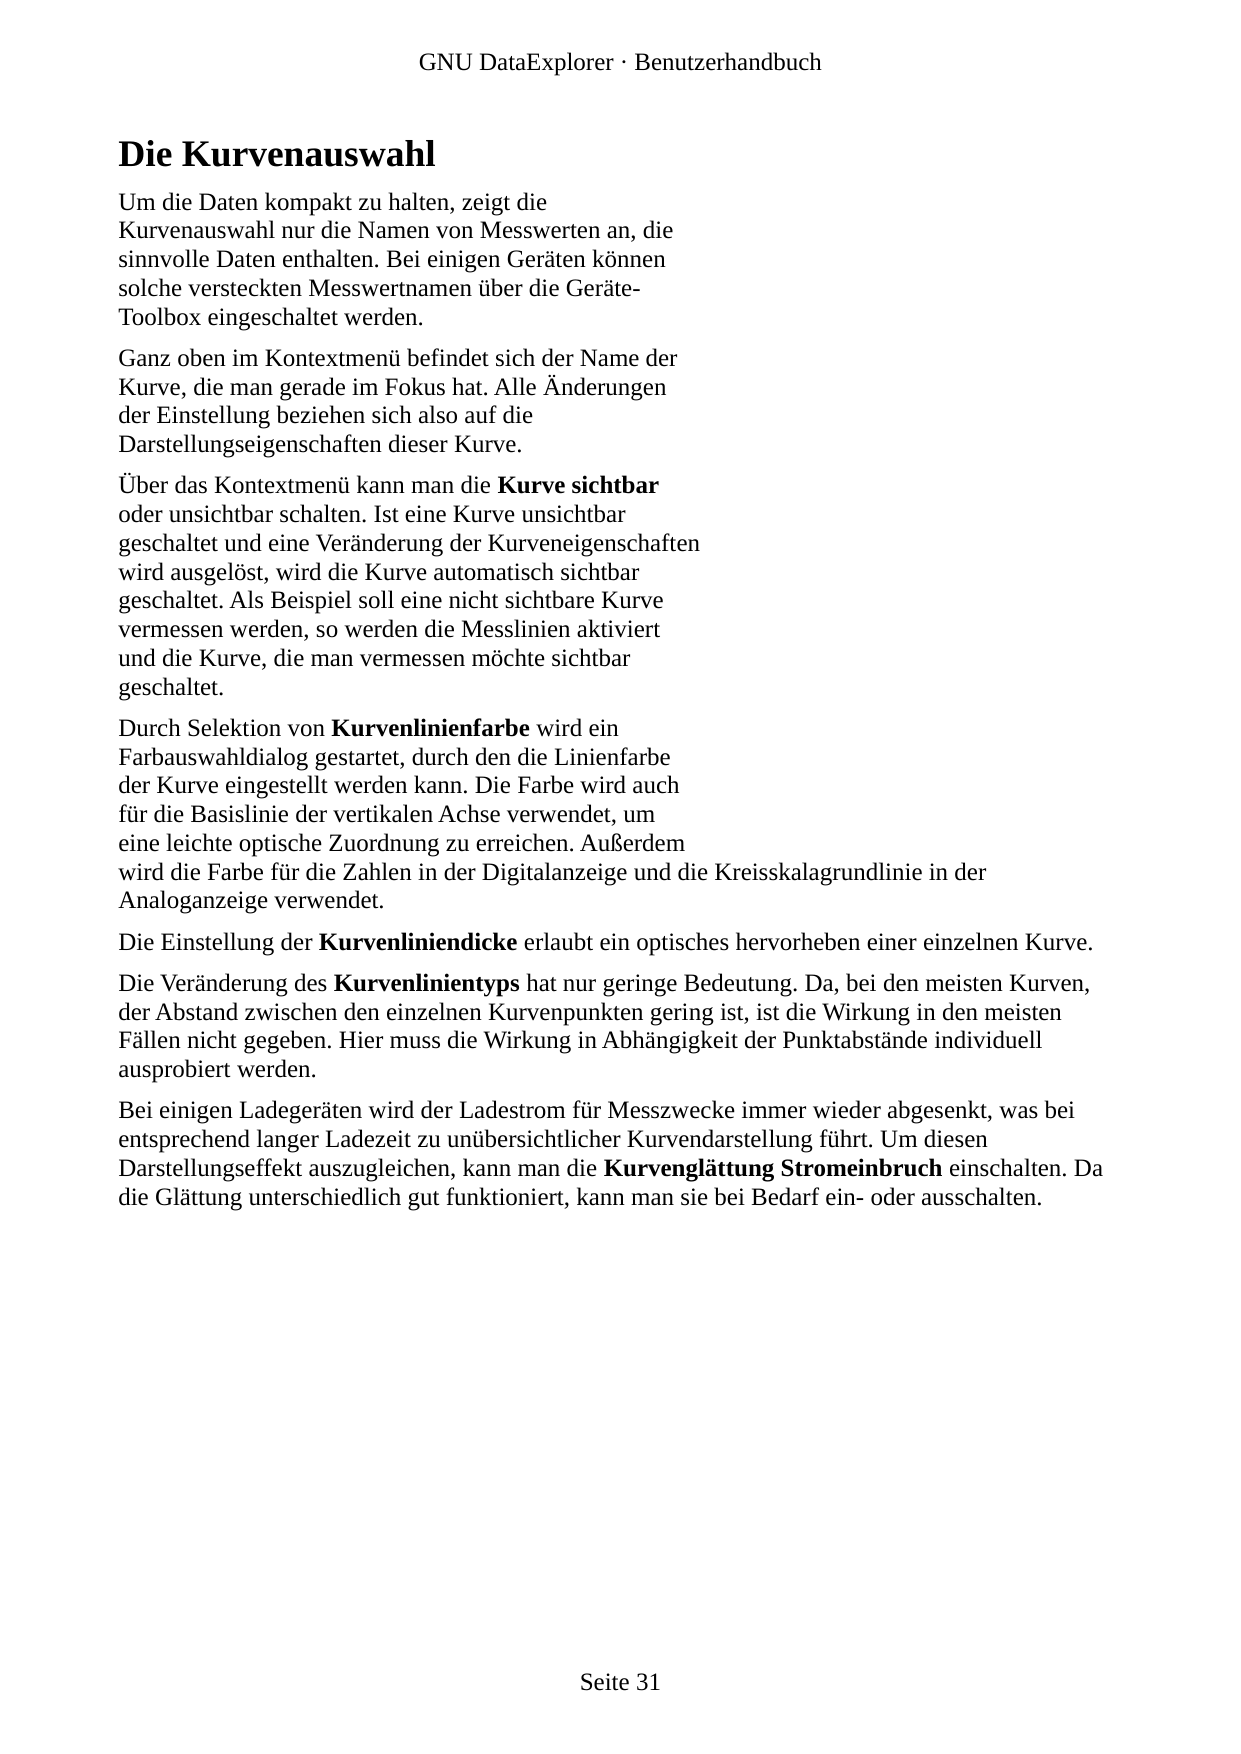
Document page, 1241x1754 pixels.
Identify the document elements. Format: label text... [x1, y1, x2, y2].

text Die Veränderung des Kurvenlinientyps hat nur geringe Bedeutung. Da, bei den meisten Kurven, der Abstand zwischen den einzelnen Kurvenpunkten gering ist, ist die Wirkung in den meisten Fällen nicht gegeben. Hier muss die Wirkung in Abhängigkeit der Punktabstände individuell ausprobiert werden. [118, 968, 1122, 1083]
text Durch Selektion von Kurvenlinienfarbe wird ein Farbauswahldialog gestartet, durch den die Linienfarbe der Kurve eingestellt werden kann. Die Farbe wird auch für die Basislinie der vertikalen Achse verwendet, um eine leichte optische Zuordnung zu erreichen. Außerdem wird die Farbe für die Zahlen in der Digitalanzeige und die Kreisskalagrundlinie in der Analoganzeige verwendet. [118, 713, 1122, 914]
text Um die Daten kompakt zu halten, zeigt die Kurvenauswahl nur die Namen von Messwerten an, die sinnvolle Daten enthalten. Bei einigen Geräten können solche versteckten Messwertnamen über die Geräte-Toolbox eingeschaltet werden. [118, 187, 1122, 331]
text Die Einstellung der Kurvenliniendicke erlaubt ein optisches hervorheben einer einzelnen Kurve. [118, 927, 1122, 956]
text Über das Kontextmenü kann man die Kurve sichtbar oder unsichtbar schalten. Ist eine Kurve unsichtbar geschaltet und eine Veränderung der Kurveneigenschaften wird ausgelöst, wird die Kurve automatisch sichtbar geschaltet. Als Beispiel soll eine nicht sichtbare Kurve vermessen werden, so werden die Messlinien aktiviert und die Kurve, die man vermessen möchte sichtbar geschaltet. [118, 471, 1122, 701]
text Ganz oben im Kontextmenü befindet sich der Name der Kurve, die man gerade im Fokus hat. Alle Änderungen der Einstellung beziehen sich also auf die Darstellungseigenschaften dieser Kurve. [118, 343, 1122, 458]
subtitle Die Kurvenauswahl [118, 131, 1122, 174]
text Bei einigen Ladegeräten wird der Ladestrom für Messzwecke immer wieder abgesenkt, was bei entsprechend langer Ladezeit zu unübersichtlicher Kurvendarstellung führt. Um diesen Darstellungseffekt auszugleichen, kann man die Kurvenglättung Stromeinbruch einschalten. Da die Glättung unterschiedlich gut funktioniert, kann man sie bei Bedarf ein- oder ausschalten. [118, 1096, 1122, 1211]
